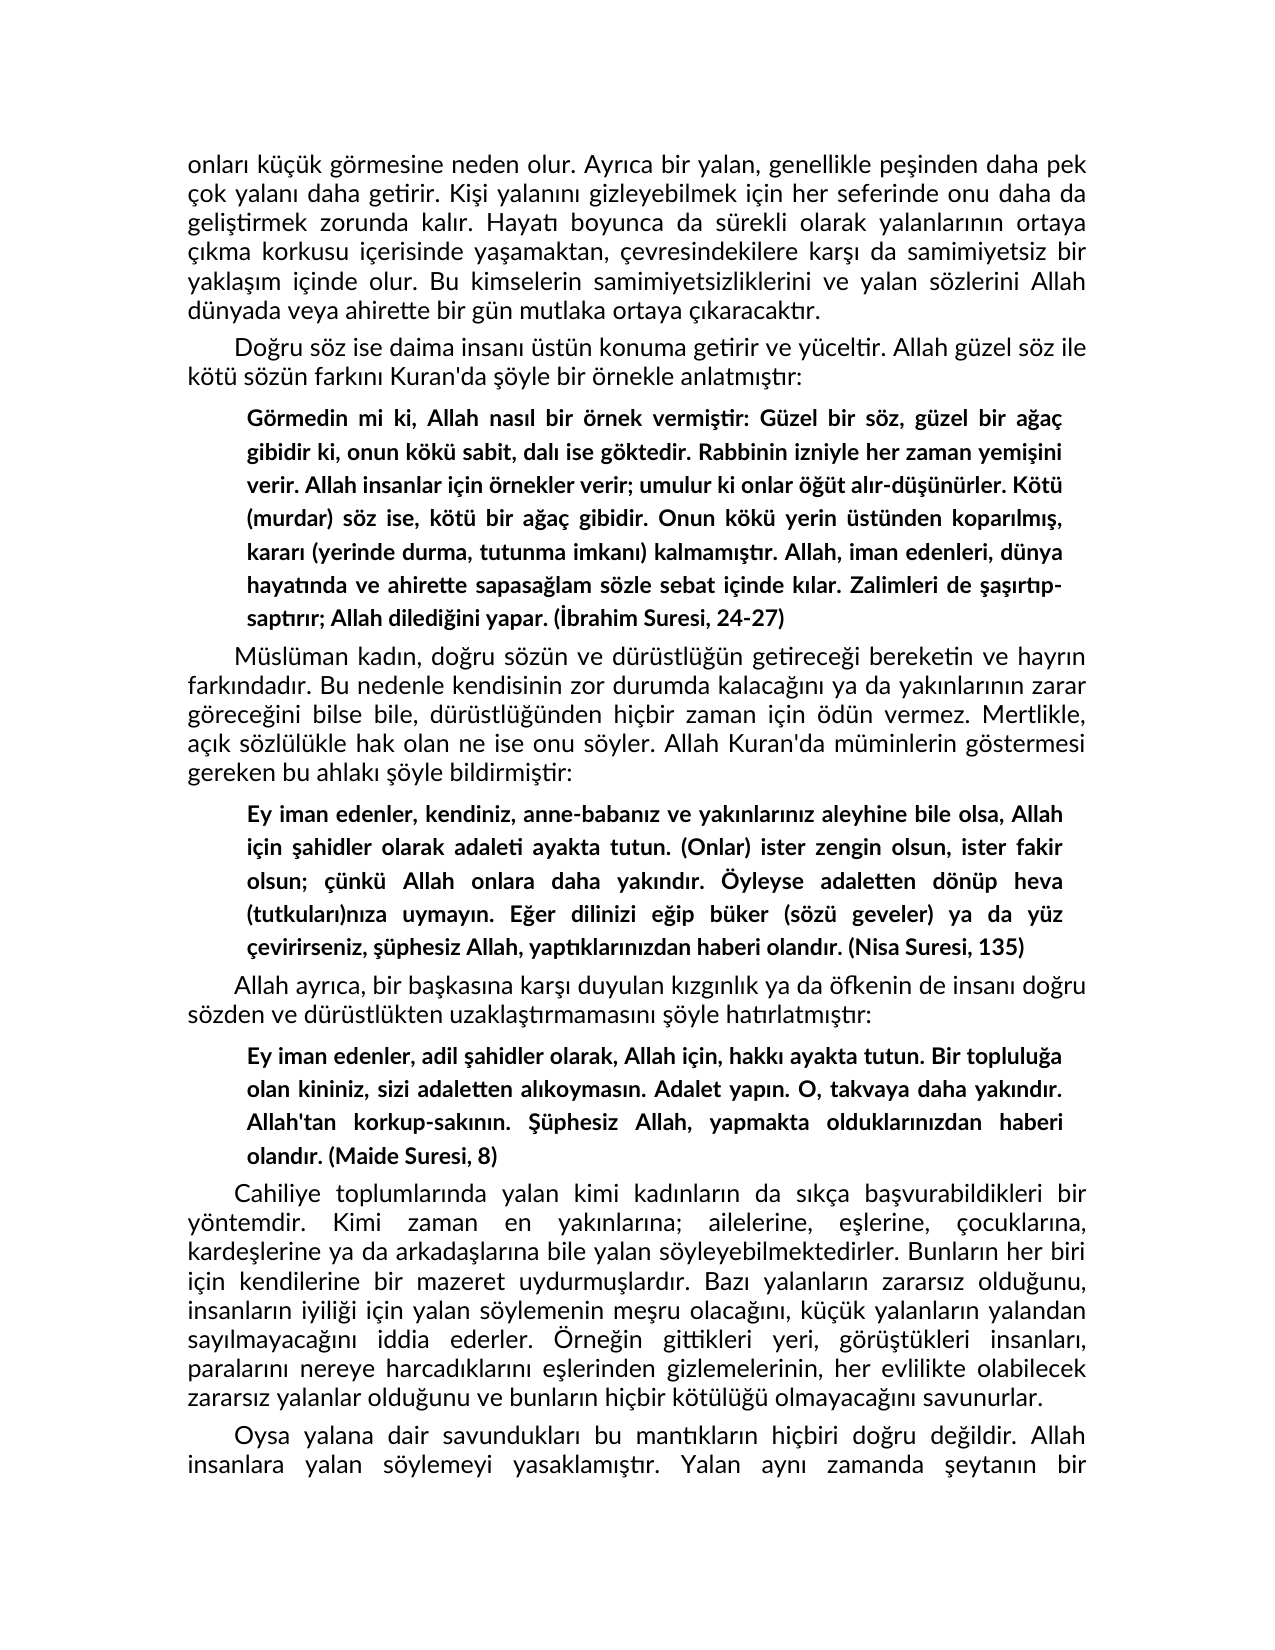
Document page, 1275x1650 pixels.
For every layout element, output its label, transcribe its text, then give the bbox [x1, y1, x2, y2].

text Oysa yalana dair savundukları bu mantıkların hiçbiri doğru değildir. Allah insanlara yalan söylemeyi yasaklamıştır. Yalan aynı zamanda şeytanın bir [187, 1421, 1087, 1479]
text Ey iman edenler, kendiniz, anne-babanız ve yakınlarınız aleyhine bile olsa, Allah için şahidler olarak adaleti ayakta tutun. (Onlar) ister zengin olsun, ister fakir olsun; çünkü Allah onlara daha yakındır. Öyleyse adaletten dönüp heva (tutkuları)nıza uymayın. Eğer dilinizi eğip büker (sözü geveler) ya da yüz çevirirseniz, şüphesiz Allah, yaptıklarınızdan haberi olandır. (Nisa Suresi, 135) [247, 796, 1064, 962]
text onları küçük görmesine neden olur. Ayrıca bir yalan, genellikle peşinden daha pek çok yalanı daha getirir. Kişi yalanını gizleyebilmek için her seferinde onu daha da geliştirmek zorunda kalır. Hayatı boyunca da sürekli olarak yalanlarının ortaya çıkma korkusu içerisinde yaşamaktan, çevresindekilere karşı da samimiyetsiz bir yaklaşım içinde olur. Bu kimselerin samimiyetsizliklerini ve yalan sözlerini Allah dünyada veya ahirette bir gün mutlaka ortaya çıkaracaktır. [187, 150, 1087, 325]
text Doğru söz ise daima insanı üstün konuma getirir ve yüceltir. Allah güzel söz ile kötü sözün farkını Kuran'da şöyle bir örnekle anlatmıştır: [187, 333, 1087, 392]
text Müslüman kadın, doğru sözün ve dürüstlüğün getireceği bereketin ve hayrın farkındadır. Bu nedenle kendisinin zor durumda kalacağını ya da yakınlarının zarar göreceğini bilse bile, dürüstlüğünden hiçbir zaman için ödün vermez. Mertlikle, açık sözlülükle hak olan ne ise onu söyler. Allah Kuran'da müminlerin göstermesi gereken bu ahlakı şöyle bildirmiştir: [187, 642, 1087, 787]
text Görmedin mi ki, Allah nasıl bir örnek vermiştir: Güzel bir söz, güzel bir ağaç gibidir ki, onun kökü sabit, dalı ise göktedir. Rabbinin izniyle her zaman yemişini verir. Allah insanlar için örnekler verir; umulur ki onlar öğüt alır-düşünürler. Kötü (murdar) söz ise, kötü bir ağaç gibidir. Onun kökü yerin üstünden koparılmış, kararı (yerinde durma, tutunma imkanı) kalmamıştır. Allah, iman edenleri, dünya hayatında ve ahirette sapasağlam sözle sebat içinde kılar. Zalimleri de şaşırtıp-saptırır; Allah dilediğini yapar. (İbrahim Suresi, 24-27) [247, 400, 1064, 633]
text Cahiliye toplumlarında yalan kimi kadınların da sıkça başvurabildikleri bir yöntemdir. Kimi zaman en yakınlarına; ailelerine, eşlerine, çocuklarına, kardeşlerine ya da arkadaşlarına bile yalan söyleyebilmektedirler. Bunların her biri için kendilerine bir mazeret uydurmuşlardır. Bazı yalanların zararsız olduğunu, insanların iyiliği için yalan söylemenin meşru olacağını, küçük yalanların yalandan sayılmayacağını iddia ederler. Örneğin gittikleri yeri, görüştükleri insanları, paralarını nereye harcadıklarını eşlerinden gizlemelerinin, her evlilikte olabilecek zararsız yalanlar olduğunu ve bunların hiçbir kötülüğü olmayacağını savunurlar. [187, 1179, 1087, 1412]
text Allah ayrıca, bir başkasına karşı duyulan kızgınlık ya da öfkenin de insanı doğru sözden ve dürüstlükten uzaklaştırmamasını şöyle hatırlatmıştır: [187, 971, 1087, 1029]
text Ey iman edenler, adil şahidler olarak, Allah için, hakkı ayakta tutun. Bir topluluğa olan kininiz, sizi adaletten alıkoymasın. Adalet yapın. O, takvaya daha yakındır. Allah'tan korkup-sakının. Şüphesiz Allah, yapmakta olduklarınızdan haberi olandır. (Maide Suresi, 8) [247, 1037, 1064, 1171]
